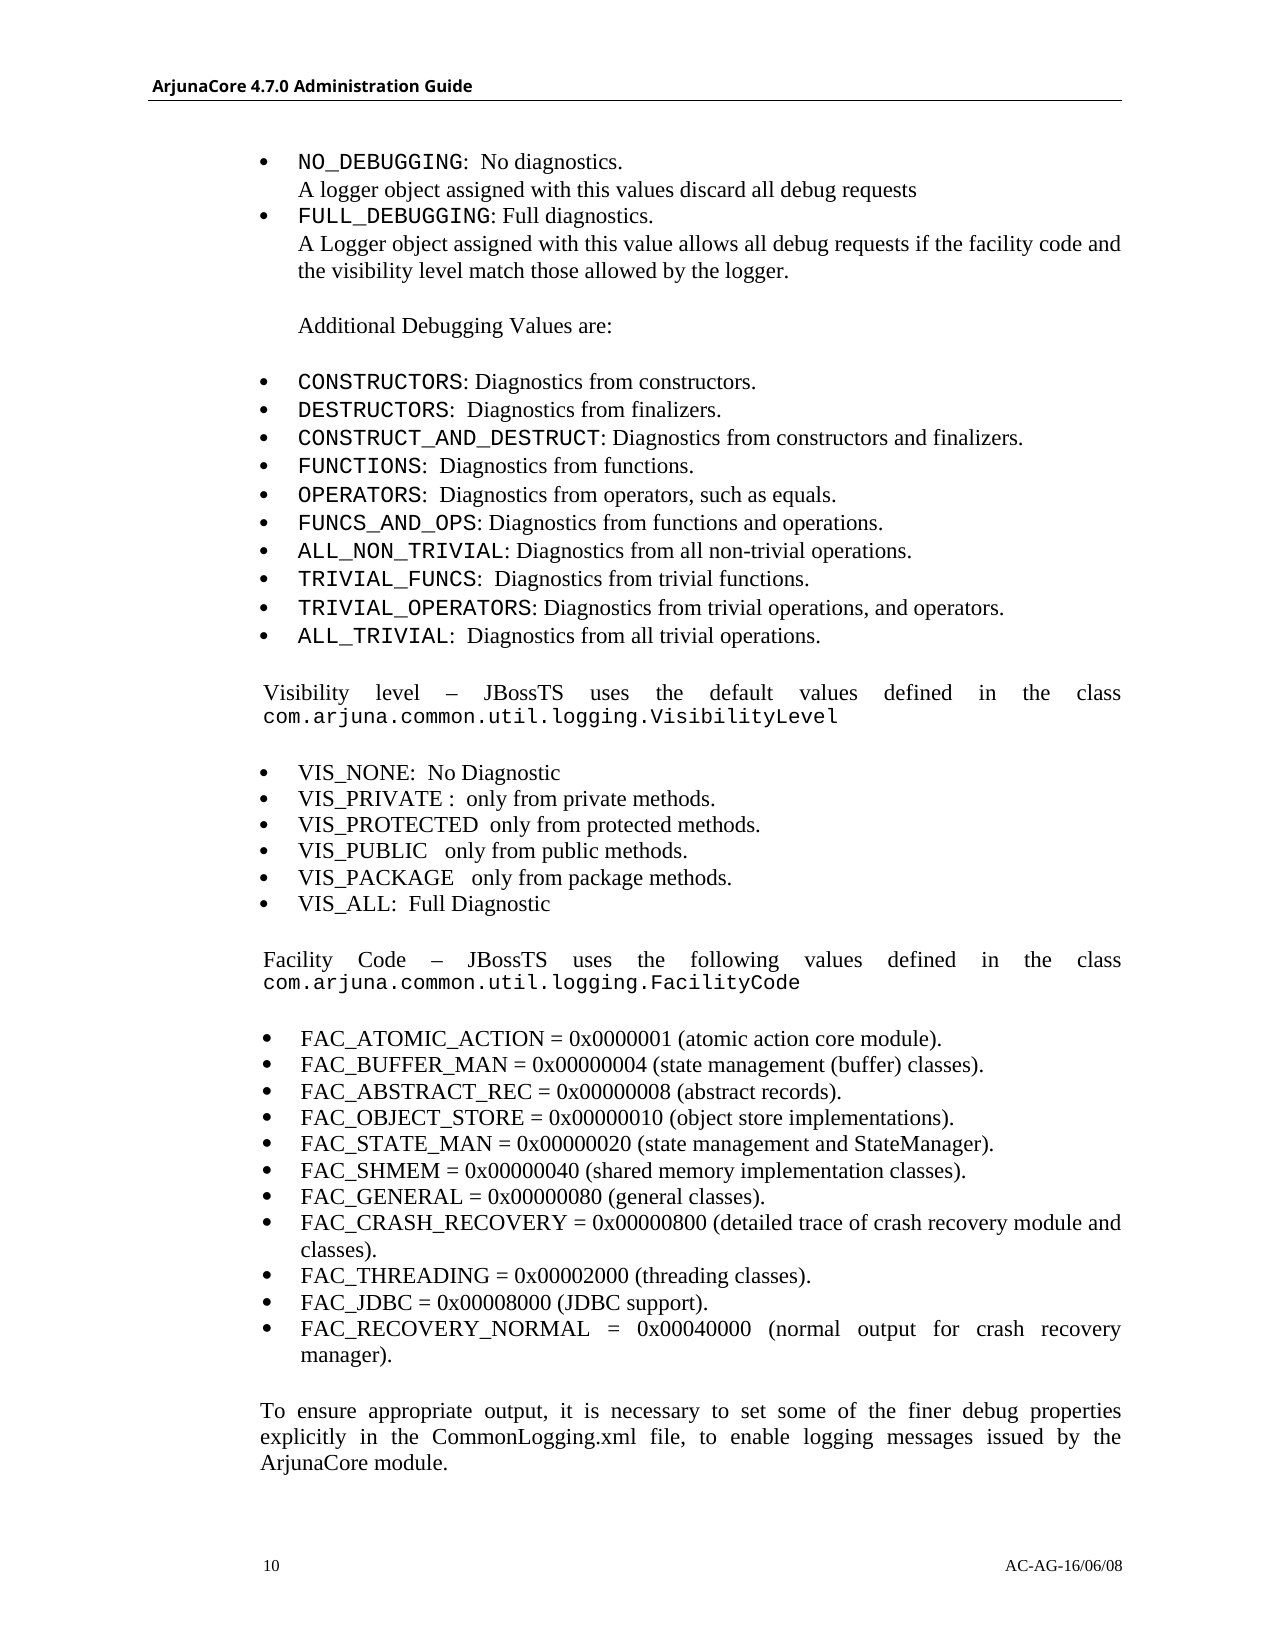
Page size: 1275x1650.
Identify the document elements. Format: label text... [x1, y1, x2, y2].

list FAC_JDBC = 0x00008000 (JDBC support). [263, 1288, 1122, 1315]
list FAC_SHMEM = 0x00000040 (shared memory implementation classes). [263, 1157, 1122, 1183]
list FUNCS_AND_OPS: Diagnostics from functions and operations. [260, 509, 1122, 537]
list VIS_ALL: Full Diagnostic [260, 890, 1122, 917]
list OPERATORS: Diagnostics from operators, such as equals. [260, 481, 1122, 509]
list FAC_OBJECT_STORE = 0x00000010 (object store implementations). [263, 1104, 1122, 1130]
text Visibility level – JBossTS uses the default values defined in the class com.arjuna.common.util.logging.VisibilityLevel [263, 679, 1122, 729]
list FAC_STATE_MAN = 0x00000020 (state management and StateManager). [263, 1130, 1122, 1157]
list TRIVIAL_OPERATORS: Diagnostics from trivial operations, and operators. [260, 594, 1122, 622]
list VIS_PACKAGE only from package methods. [260, 864, 1122, 890]
list DESTRUCTORS: Diagnostics from finalizers. [260, 396, 1122, 424]
text Facility Code – JBossTS uses the following values defined in the class com.arjuna.common.util.logging.FacilityCode [263, 946, 1122, 996]
list FUNCTIONS: Diagnostics from functions. [260, 453, 1122, 481]
list VIS_PROTECTED only from protected methods. [260, 811, 1122, 838]
list FAC_THREADING = 0x00002000 (threading classes). [263, 1262, 1122, 1288]
list FAC_BUFFER_MAN = 0x00000004 (state management (buffer) classes). [263, 1051, 1122, 1078]
list VIS_NONE: No Diagnostic [260, 758, 1122, 785]
list ALL_NON_TRIVIAL: Diagnostics from all non-trivial operations. [260, 537, 1122, 566]
list NO_DEBUGGING: No diagnostics. A logger object assigned with this values discard all debug requests [260, 148, 1122, 202]
list ALL_TRIVIAL: Diagnostics from all trivial operations. [260, 622, 1122, 650]
list FAC_ABSTRACT_REC = 0x00000008 (abstract records). [263, 1078, 1122, 1104]
list FULL_DEBUGGING: Full diagnostics. A Logger object assigned with this value allows all debug requests if the facility code and the visibility level match those allowed by the logger. [260, 202, 1122, 283]
list CONSTRUCTORS: Diagnostics from constructors. [260, 368, 1122, 396]
list FAC_ATOMIC_ACTION = 0x0000001 (atomic action core module). [263, 1025, 1122, 1051]
list TRIVIAL_FUNCS: Diagnostics from trivial functions. [260, 566, 1122, 594]
text Additional Debugging Values are: [298, 312, 1122, 339]
text To ensure appropriate output, it is necessary to set some of the finer debug properties explicitly in the CommonLogging.xml file, to enable logging messages issued by the ArjunaCore module. [260, 1397, 1122, 1476]
list FAC_RECOVERY_NORMAL = 0x00040000 (normal output for crash recovery manager). [263, 1315, 1122, 1368]
list FAC_GENERAL = 0x00000080 (general classes). [263, 1183, 1122, 1209]
list VIS_PUBLIC only from public methods. [260, 838, 1122, 864]
list FAC_CRASH_RECOVERY = 0x00000800 (detailed trace of crash recovery module and classes). [263, 1209, 1122, 1262]
list VIS_PRIVATE : only from private methods. [260, 785, 1122, 811]
list CONSTRUCT_AND_DESTRUCT: Diagnostics from constructors and finalizers. [260, 424, 1122, 453]
